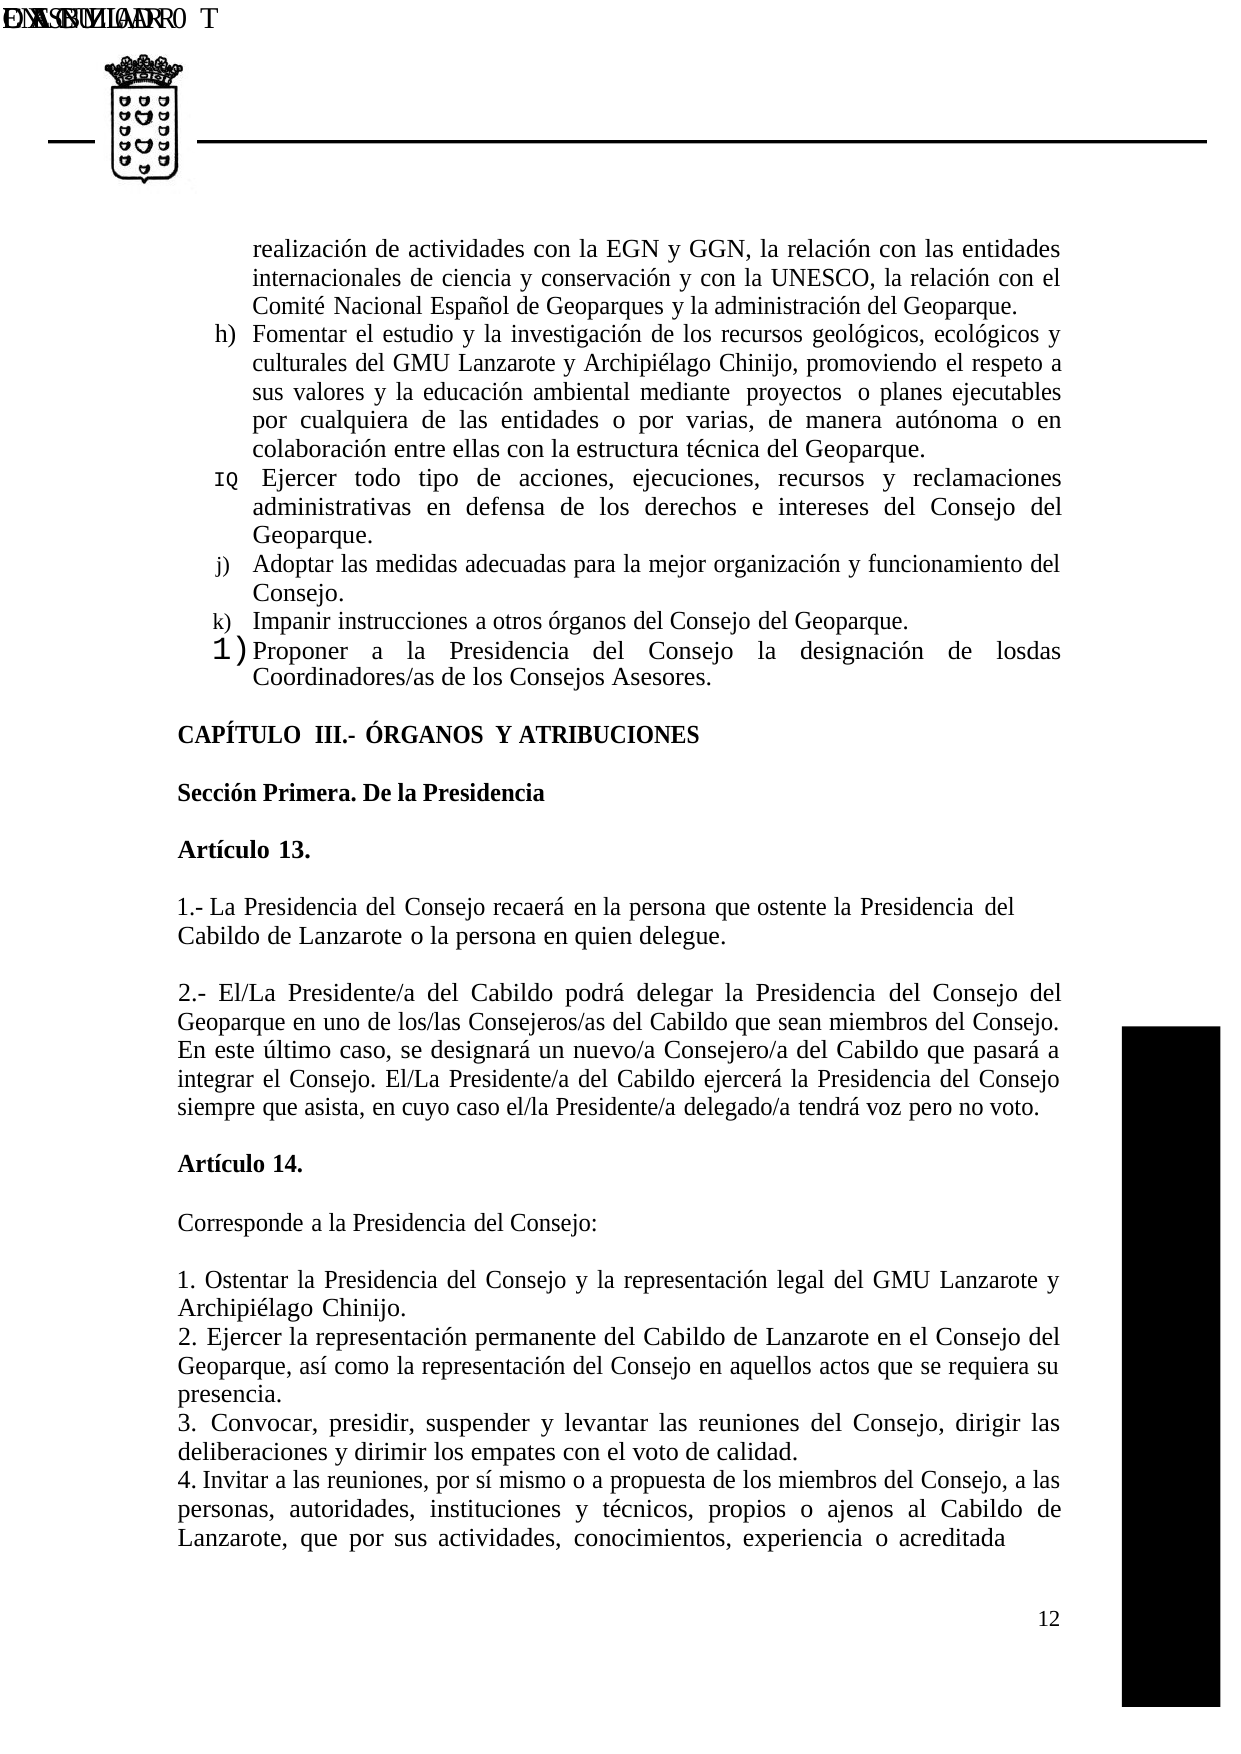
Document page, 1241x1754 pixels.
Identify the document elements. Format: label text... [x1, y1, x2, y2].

list Invitar a las reuniones, por sí mismo o a propuesta de los miembros del Consejo, a las personas, autoridades, instituciones y técnicos, propios o ajenos al Cabildo de Lanzarote, que por sus actividades, conocimientos, experiencia o acreditada [177, 1466, 1062, 1552]
list Convocar, presidir, suspender y levantar las reuniones del Consejo, dirigir las deliberaciones y dirimir los empates con el voto de calidad. [177, 1409, 1062, 1466]
text IQ Ejercer todo tipo de acciones, ejecuciones, recursos y reclamaciones administrativas en defensa de los derechos e intereses del Consejo del Geoparque. [213, 463, 1062, 549]
subtitle CAPÍTULO III.- ÓRGANOS Y ATRIBUCIONES [177, 719, 1217, 749]
text 1.- La Presidencia del Consejo recaerá en la persona que ostente la Presidencia del Cabildo de Lanzarote o la persona en quien delegue. [176, 892, 1063, 950]
list Adoptar las medidas adecuadas para la mejor organización y funcionamiento del Consejo. [216, 549, 1062, 607]
list Ostentar la Presidencia del Consejo y la representación legal del GMU Lanzarote y Archipiélago Chinijo. [176, 1265, 1061, 1322]
text realización de actividades con la EGN y GGN, la relación con las entidades internacionales de ciencia y conservación y con la UNESCO, la relación con el Comité Nacional Español de Geoparques y la administración del Geoparque. [252, 234, 1062, 320]
text Sección Primera. De la Presidencia Artículo 13. [177, 777, 548, 864]
text Corresponde a la Presidencia del Consejo: [177, 1207, 1121, 1237]
text 2.- El/La Presidente/a del Cabildo podrá delegar la Presidencia del Consejo del Geoparque en uno de los/las Consejeros/as del Cabildo que sean miembros del Consejo. En este último caso, se designará un nuevo/a Consejero/a del Cabildo que pasará a integrar el Consejo. El/La Presidente/a del Cabildo ejercerá la Presidencia del Consejo siempre que asista, en cuyo caso el/la Presidente/a delegado/a tendrá voz pero no voto. [177, 978, 1062, 1121]
subtitle Artículo 14. [177, 1148, 1121, 1178]
list Fomentar el estudio y la investigación de los recursos geológicos, ecológicos y culturales del GMU Lanzarote y Archipiélago Chinijo, promoviendo el respeto a sus valores y la educación ambiental mediante proyectos o planes ejecutables por cualquiera de las entidades o por varias, de manera autónoma o en colaboración entre ellas con la estructura técnica del Geoparque. [214, 320, 1062, 463]
list Ejercer la representación permanente del Cabildo de Lanzarote en el Consejo del Geoparque, así como la representación del Consejo en aquellos actos que se requiera su presencia. [177, 1323, 1061, 1408]
picture [95, 38, 197, 194]
list Impanir instrucciones a otros órganos del Consejo del Geoparque. [212, 607, 1217, 635]
list Proponer a la Presidencia del Consejo la designación de losdas Coordinadores/as de los Consejos Asesores. [212, 636, 1062, 691]
